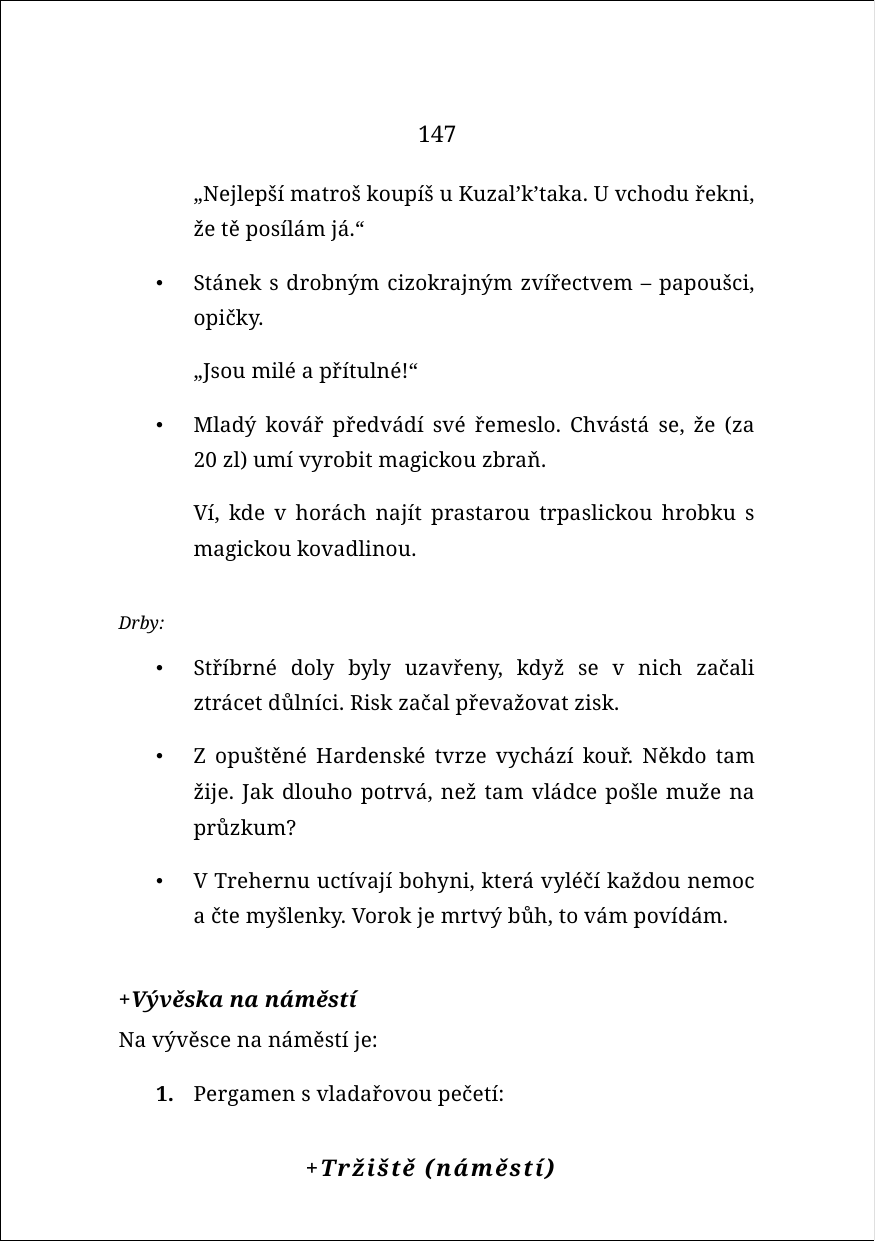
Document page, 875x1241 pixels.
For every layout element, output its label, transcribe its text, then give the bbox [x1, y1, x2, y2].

list „Nejlepší matroš koupíš u Kuzal’k’taka. U vchodu řekni, že tě posílám já.“ [156, 179, 756, 243]
list Ví, kde v horách najít prastarou trpaslickou hrobku s magickou kovadlinou. [156, 498, 756, 562]
list V Trehernu uctívají bohyni, která vyléčí každou nemoc a čte myšlenky. Vorok je mrtvý bůh, to vám povídám. [156, 866, 756, 930]
list Pergamen s vladařovou pečetí: [156, 1079, 756, 1107]
text Drby: [118, 611, 756, 635]
text Na vývěsce na náměstí je: [118, 1026, 756, 1054]
list Stánek s drobným cizokrajným zvířectvem – papoušci, opičky. [156, 268, 756, 332]
list „Jsou milé a přítulné!“ [156, 356, 756, 385]
subtitle +Vývěska na náměstí [118, 984, 756, 1014]
list Z opuštěné Hardenské tvrze vychází kouř. Někdo tam žije. Jak dlouho potrvá, než tam vládce pošle muže na průzkum? [156, 742, 756, 841]
list Mladý kovář předvádí své řemeslo. Chvástá se, že (za 20 zl) umí vyrobit magickou zbraň. [156, 410, 756, 474]
list Stříbrné doly byly uzavřeny, když se v nich začali ztrácet důlníci. Risk začal převažovat zisk. [156, 653, 756, 717]
